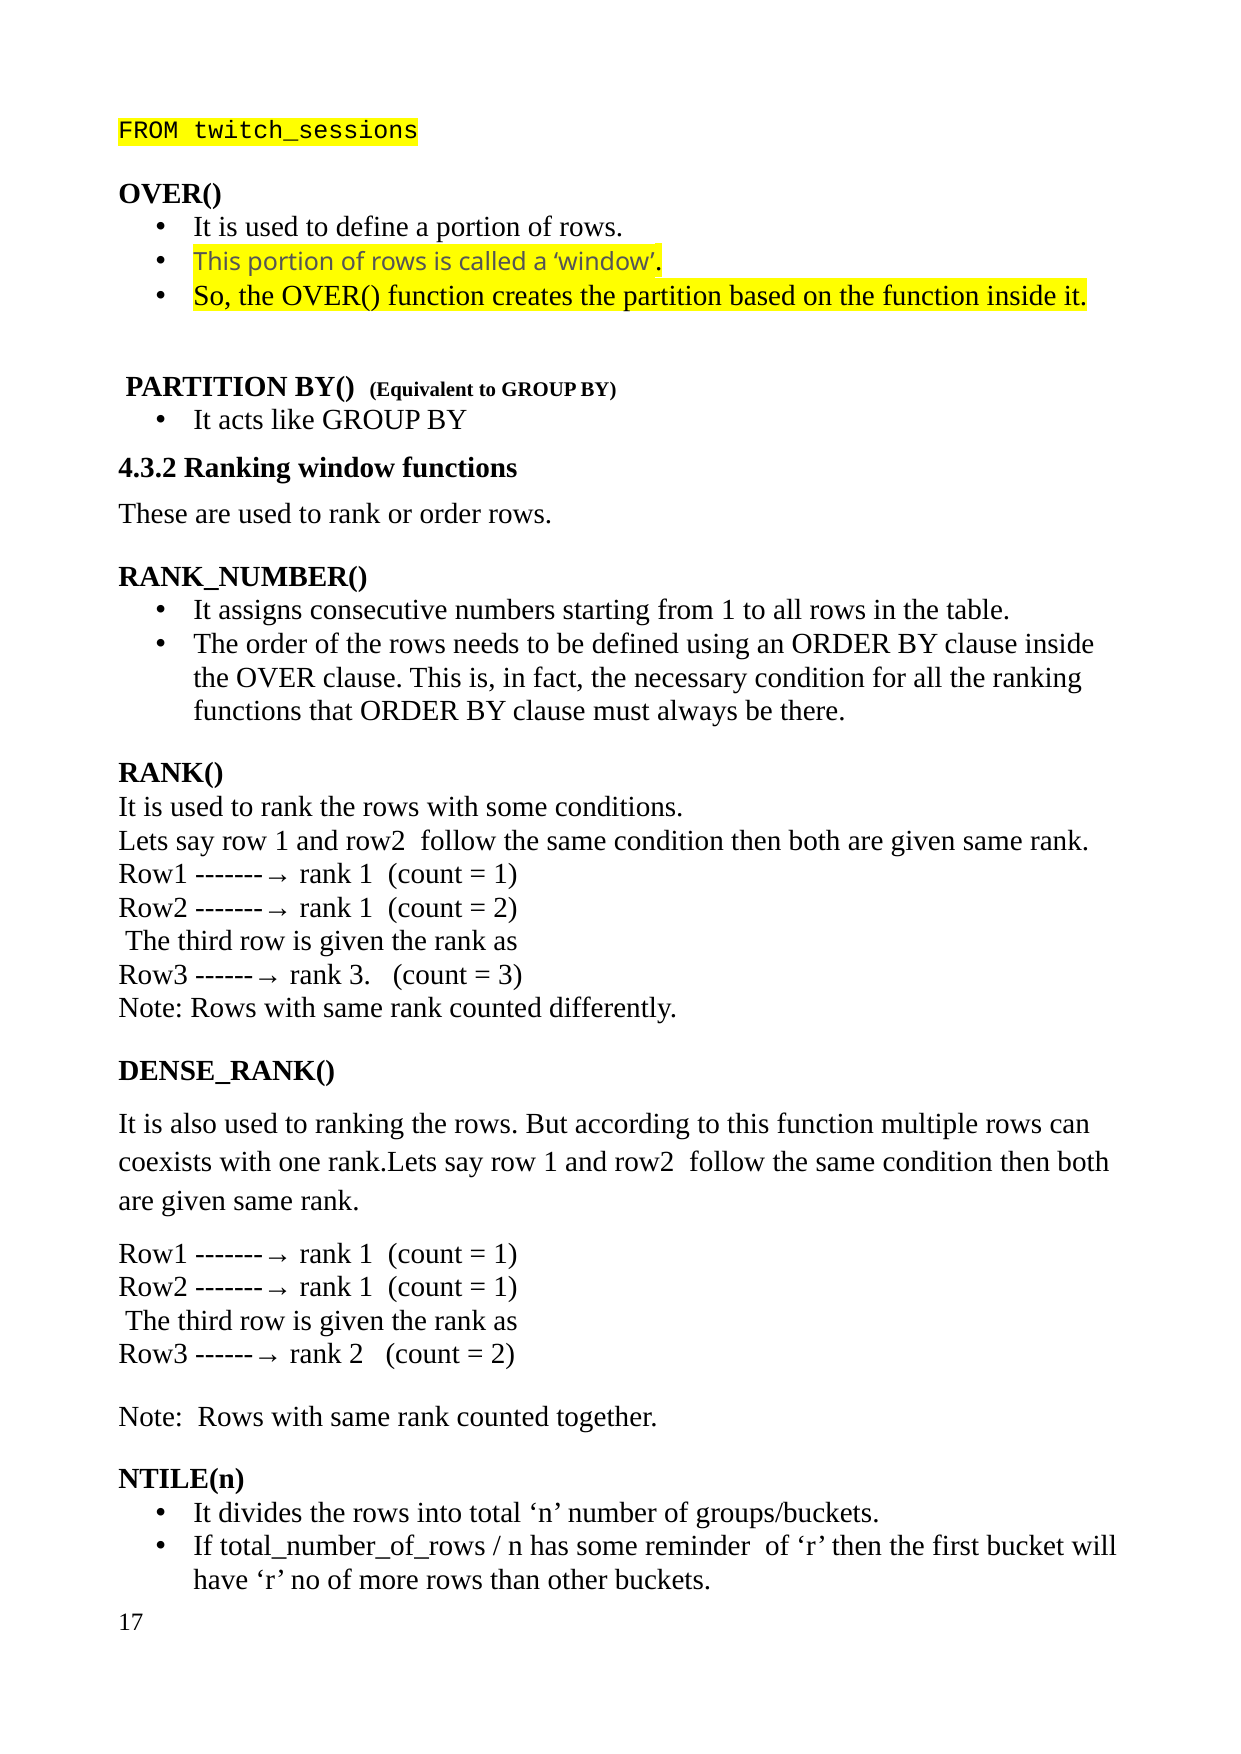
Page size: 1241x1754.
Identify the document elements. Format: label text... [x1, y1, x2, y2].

text The third row is given the rank as [118, 923, 1122, 957]
text FROM twitch_sessions [118, 118, 1122, 146]
text Row2 -------→ rank 1 (count = 2) [118, 890, 1122, 923]
text Row1 -------→ rank 1 (count = 1) [118, 856, 1122, 890]
text NTILE(n) [118, 1461, 1122, 1495]
subtitle 4.3.2 Ranking window functions [118, 451, 1122, 484]
text These are used to rank or order rows. [118, 497, 1122, 530]
text Lets say row 1 and row2 follow the same condition then both are given same rank. [118, 823, 1122, 856]
text OVER() [118, 176, 1122, 209]
list This portion of rows is called a ‘window’. [156, 243, 1122, 278]
list It is used to define a portion of rows. [156, 209, 1122, 243]
text DENSE_RANK() [118, 1053, 1122, 1086]
text Row3 ------→ rank 3. (count = 3) [118, 957, 1122, 990]
text It is used to rank the rows with some conditions. [118, 789, 1122, 823]
text PARTITION BY() (Equivalent to GROUP BY) [118, 369, 1122, 402]
list So, the OVER() function creates the partition based on the function inside it. [156, 278, 1122, 311]
text It is also used to ranking the rows. But according to this function multiple rows can coexists with one rank.Lets say row 1 and row2 follow the same condition then both are given same rank. [118, 1106, 1122, 1216]
text Note: Rows with same rank counted differently. [118, 990, 1122, 1024]
list The order of the rows needs to be defined using an ORDER BY clause inside the OVER clause. This is, in fact, the necessary condition for all the ranking functions that ORDER BY clause must always be there. [156, 626, 1122, 727]
text Note: Rows with same rank counted together. [118, 1399, 1122, 1432]
list It divides the rows into total ‘n’ number of groups/buckets. [156, 1495, 1122, 1528]
text Row2 -------→ rank 1 (count = 1) [118, 1269, 1122, 1303]
text Row1 -------→ rank 1 (count = 1) [118, 1236, 1122, 1269]
text RANK_NUMBER() [118, 559, 1122, 592]
list It acts like GROUP BY [156, 402, 1122, 436]
text RANK() [118, 756, 1122, 789]
list It assigns consecutive numbers starting from 1 to all rows in the table. [156, 592, 1122, 626]
text The third row is given the rank as [118, 1303, 1122, 1337]
text Row3 ------→ rank 2 (count = 2) [118, 1337, 1122, 1370]
list If total_number_of_rows / n has some reminder of ‘r’ then the first bucket will have ‘r’ no of more rows than other buckets. [156, 1528, 1122, 1596]
